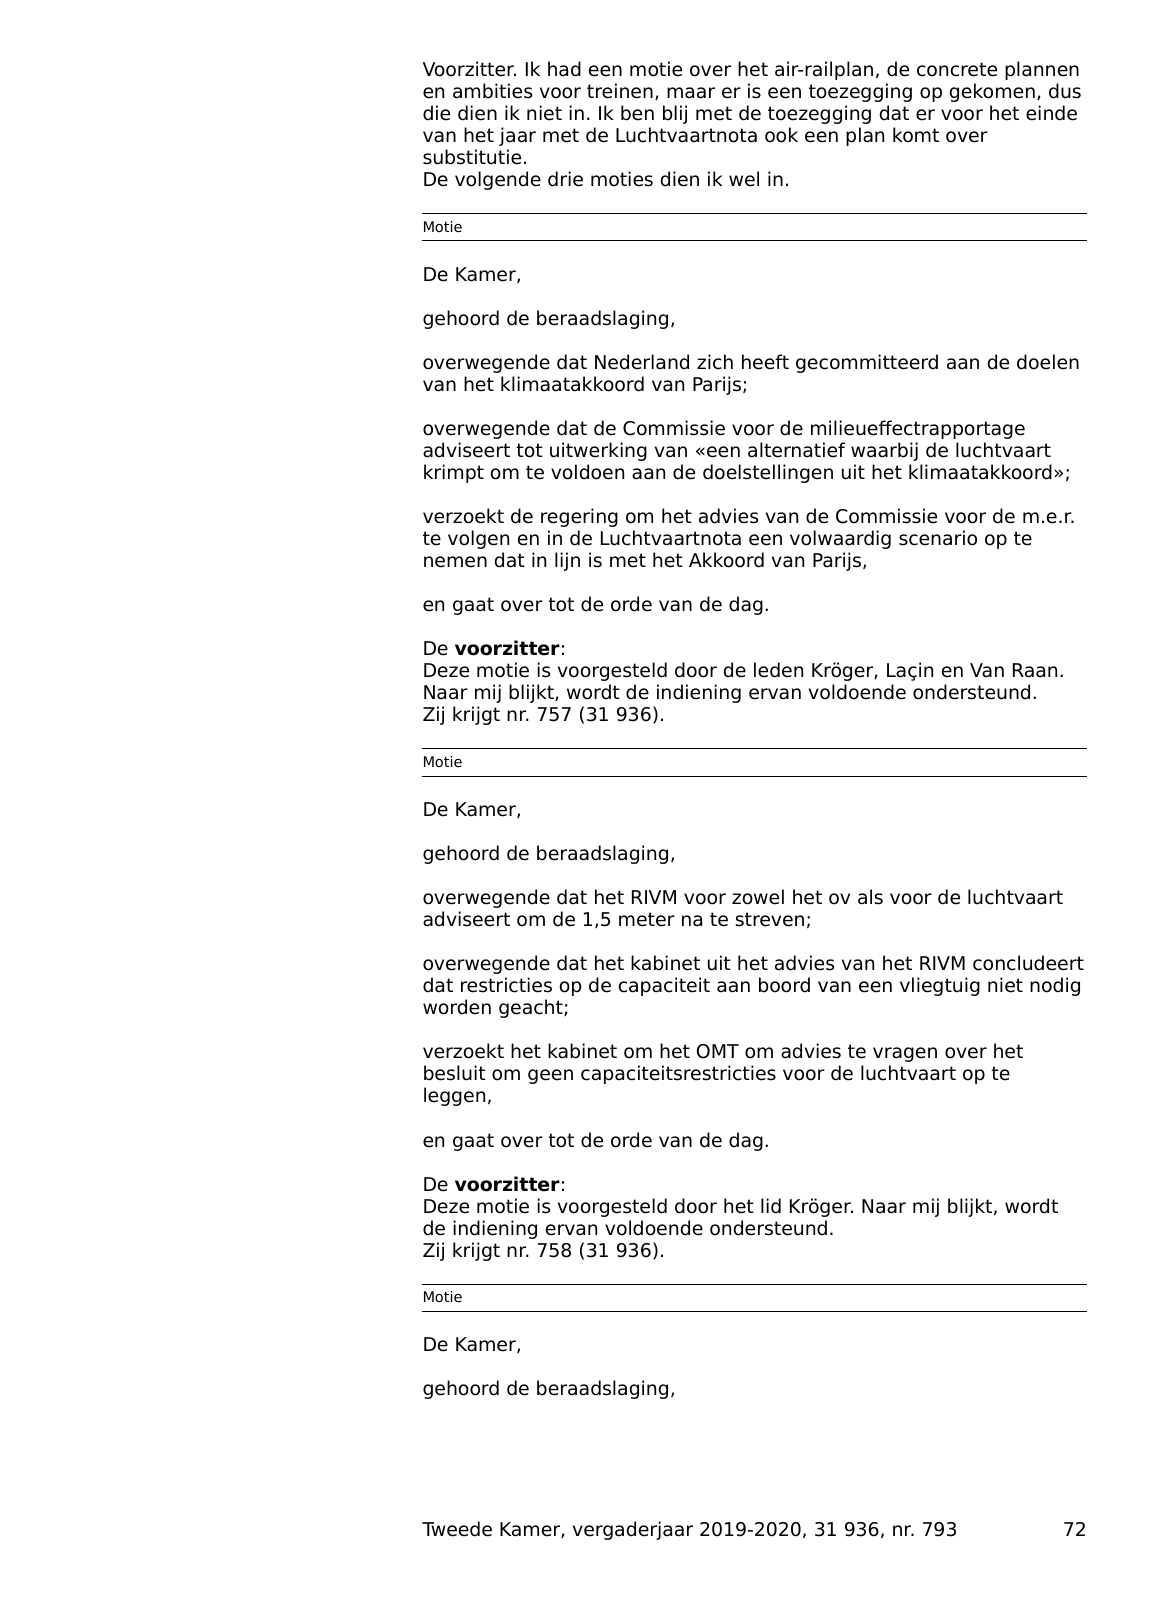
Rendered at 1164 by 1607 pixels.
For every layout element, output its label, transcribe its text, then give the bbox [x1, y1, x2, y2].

text overwegende dat het kabinet uit het advies van het RIVM concludeert dat restricties op de capaciteit aan boord van een vliegtuig niet nodig worden geacht; [422, 953, 1087, 1019]
text De Kamer, [422, 1334, 1087, 1356]
text gehoord de beraadslaging, [422, 308, 1087, 329]
text Deze motie is voorgesteld door de leden Kröger, Laçin en Van Raan. Naar mij blijkt, wordt de indiening ervan voldoende ondersteund. [422, 660, 1087, 704]
text De volgende drie moties dien ik wel in. [422, 169, 1087, 191]
text Voorzitter. Ik had een motie over het air-railplan, de concrete plannen en ambities voor treinen, maar er is een toezegging op gekomen, dus die dien ik niet in. Ik ben blij met de toezegging dat er voor het einde van het jaar met de Luchtvaartnota ook een plan komt over substitutie. [422, 59, 1087, 169]
text overwegende dat de Commissie voor de milieueffectrapportage adviseert tot uitwerking van «een alternatief waarbij de luchtvaart krimpt om te voldoen aan de doelstellingen uit het klimaatakkoord»; [422, 418, 1087, 484]
text overwegende dat Nederland zich heeft gecommitteerd aan de doelen van het klimaatakkoord van Parijs; [422, 352, 1087, 396]
table_header Motie [422, 1285, 1087, 1311]
text en gaat over tot de orde van de dag. [422, 1129, 1087, 1151]
text Zij krijgt nr. 758 (31 936). [422, 1239, 1087, 1262]
text De voorzitter: [422, 1174, 1087, 1196]
text Deze motie is voorgesteld door het lid Kröger. Naar mij blijkt, wordt de indiening ervan voldoende ondersteund. [422, 1196, 1087, 1239]
table_header Motie [422, 214, 1087, 240]
text gehoord de beraadslaging, [422, 1378, 1087, 1400]
text Zij krijgt nr. 757 (31 936). [422, 704, 1087, 726]
text verzoekt het kabinet om het OMT om advies te vragen over het besluit om geen capaciteitsrestricties voor de luchtvaart op te leggen, [422, 1041, 1087, 1107]
text verzoekt de regering om het advies van de Commissie voor de m.e.r. te volgen en in de Luchtvaartnota een volwaardig scenario op te nemen dat in lijn is met het Akkoord van Parijs, [422, 506, 1087, 572]
text De Kamer, [422, 799, 1087, 821]
table_header Motie [422, 749, 1087, 776]
text De voorzitter: [422, 638, 1087, 660]
text overwegende dat het RIVM voor zowel het ov als voor de luchtvaart adviseert om de 1,5 meter na te streven; [422, 887, 1087, 931]
text De Kamer, [422, 263, 1087, 285]
text en gaat over tot de orde van de dag. [422, 594, 1087, 616]
text gehoord de beraadslaging, [422, 843, 1087, 865]
